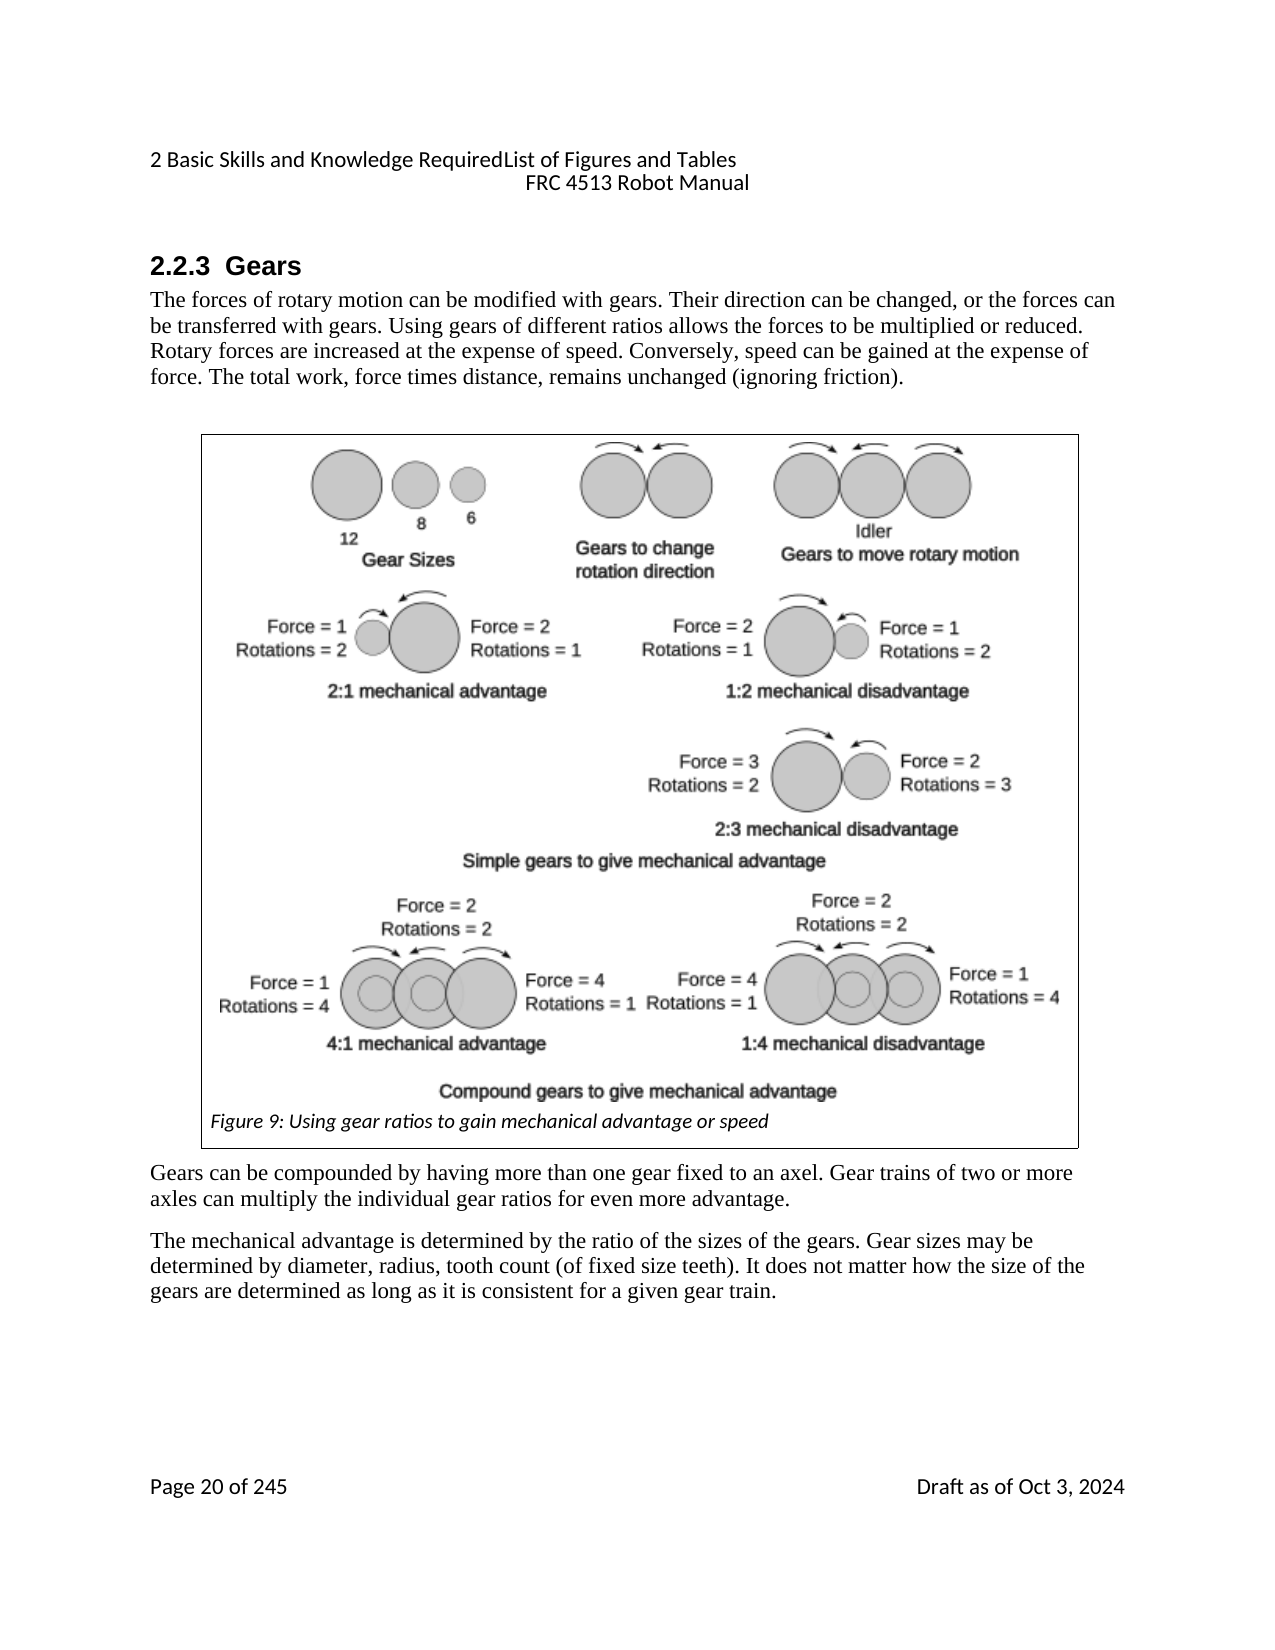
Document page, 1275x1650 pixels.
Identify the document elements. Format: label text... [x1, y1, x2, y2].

text Gears can be compounded by having more than one gear fixed to an axel. Gear trains of two or more axles can multiply the individual gear ratios for even more advantage. [150, 406, 1125, 1211]
text The forces of rotary motion can be modified with gears. Their direction can be changed, or the forces can be transferred with gears. Using gears of different ratios allows the forces to be multiplied or reduced. Rotary forces are increased at the expense of speed. Conversely, speed can be gained at the expense of force. The total work, force times distance, remains unchanged (ignoring friction). [150, 287, 1125, 389]
text Figure 9: Using gear ratios to gain mechanical advantage or speed [210, 1102, 1069, 1133]
picture [220, 442, 1060, 1102]
subtitle Gears [150, 251, 1125, 281]
text The mechanical advantage is determined by the ratio of the sizes of the gears. Gear sizes may be determined by diameter, radius, tooth count (of fixed size teeth). It does not matter how the size of the gears are determined as long as it is consistent for a given gear train. [150, 1228, 1125, 1304]
text [202, 435, 1078, 1148]
